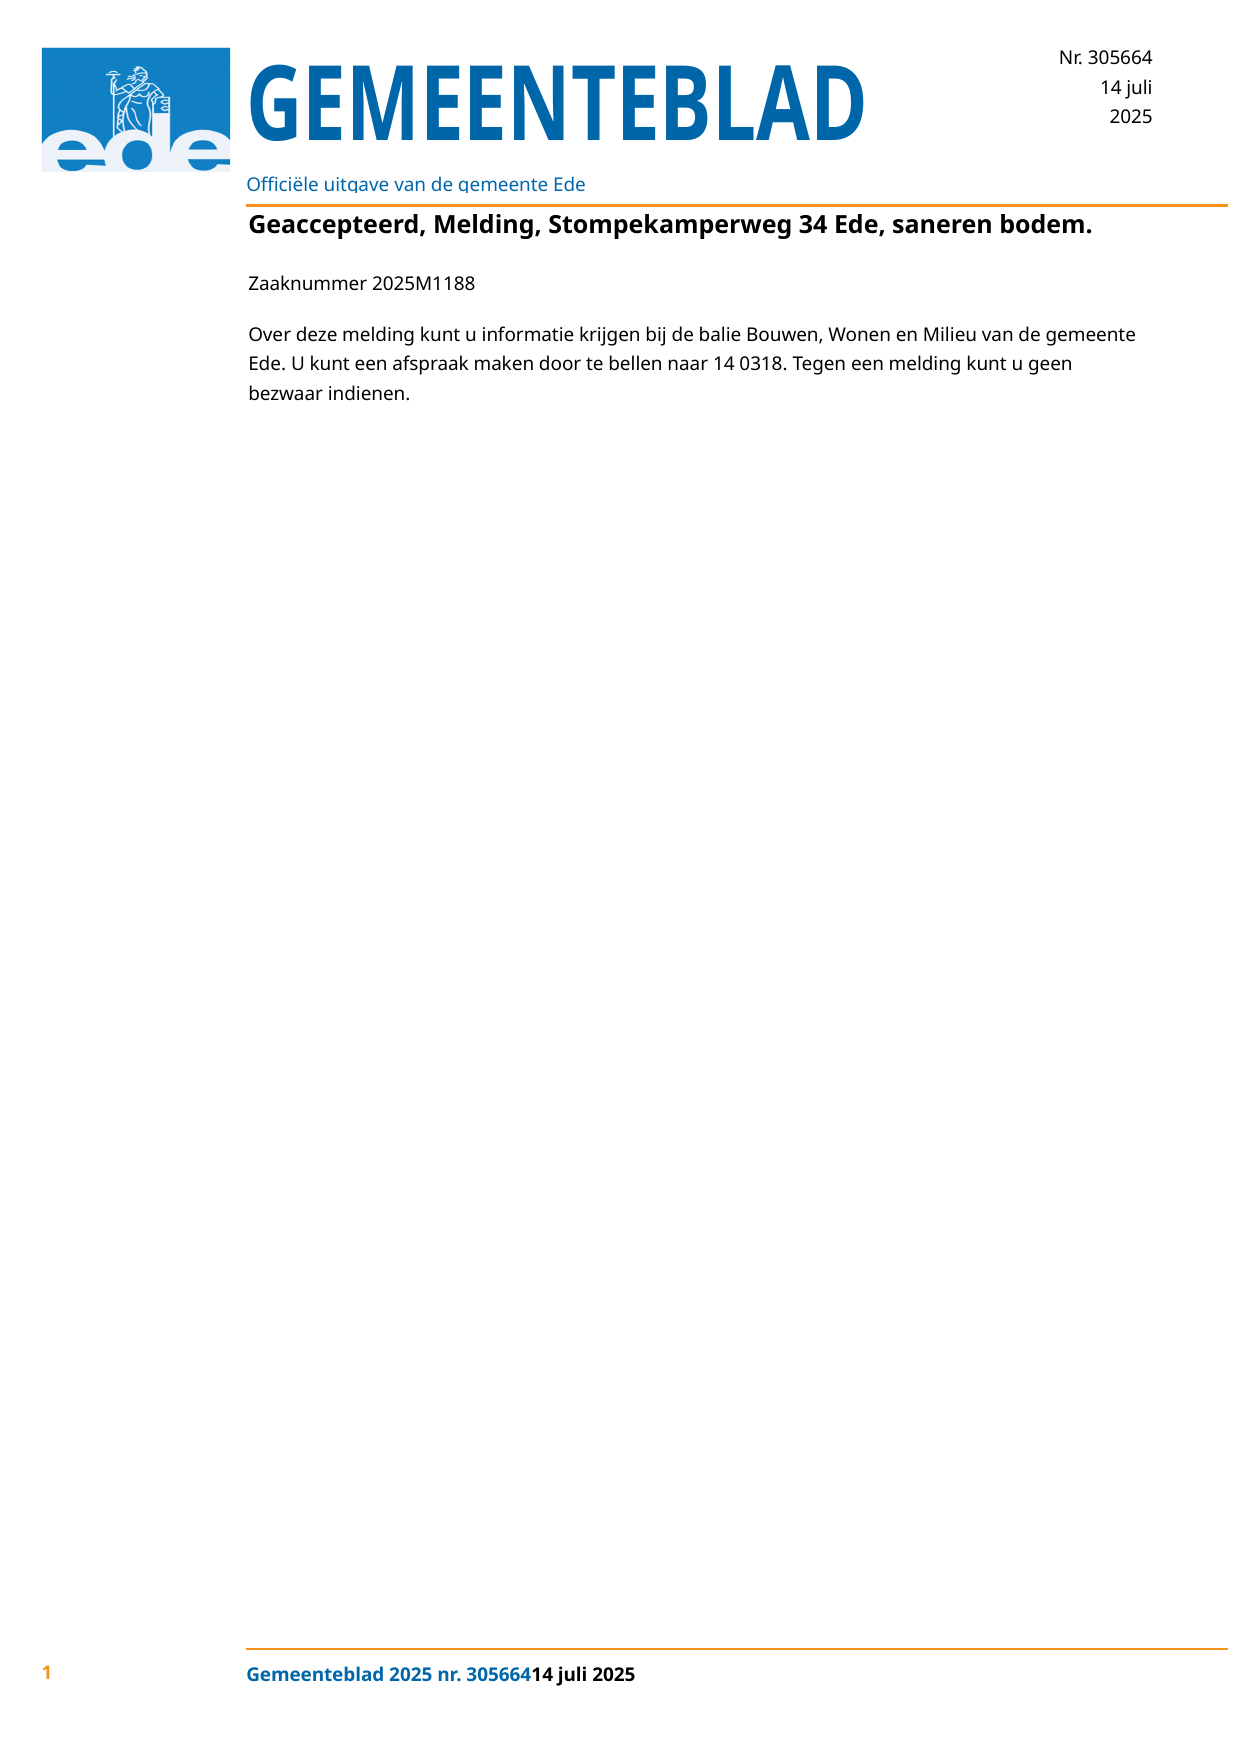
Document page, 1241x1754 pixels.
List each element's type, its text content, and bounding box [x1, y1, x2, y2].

picture [41, 47, 231, 172]
text Zaaknummer 2025M1188 [248, 270, 1152, 296]
text Geaccepteerd, Melding, Stompekamperweg 34 Ede, saneren bodem. [248, 207, 1152, 241]
text Over deze melding kunt u informatie krijgen bij de balie Bouwen, Wonen en Milieu van de gemeente Ede. U kunt een afspraak maken door te bellen naar 14 0318. Tegen een melding kunt u geen bezwaar indienen. [248, 321, 1152, 406]
